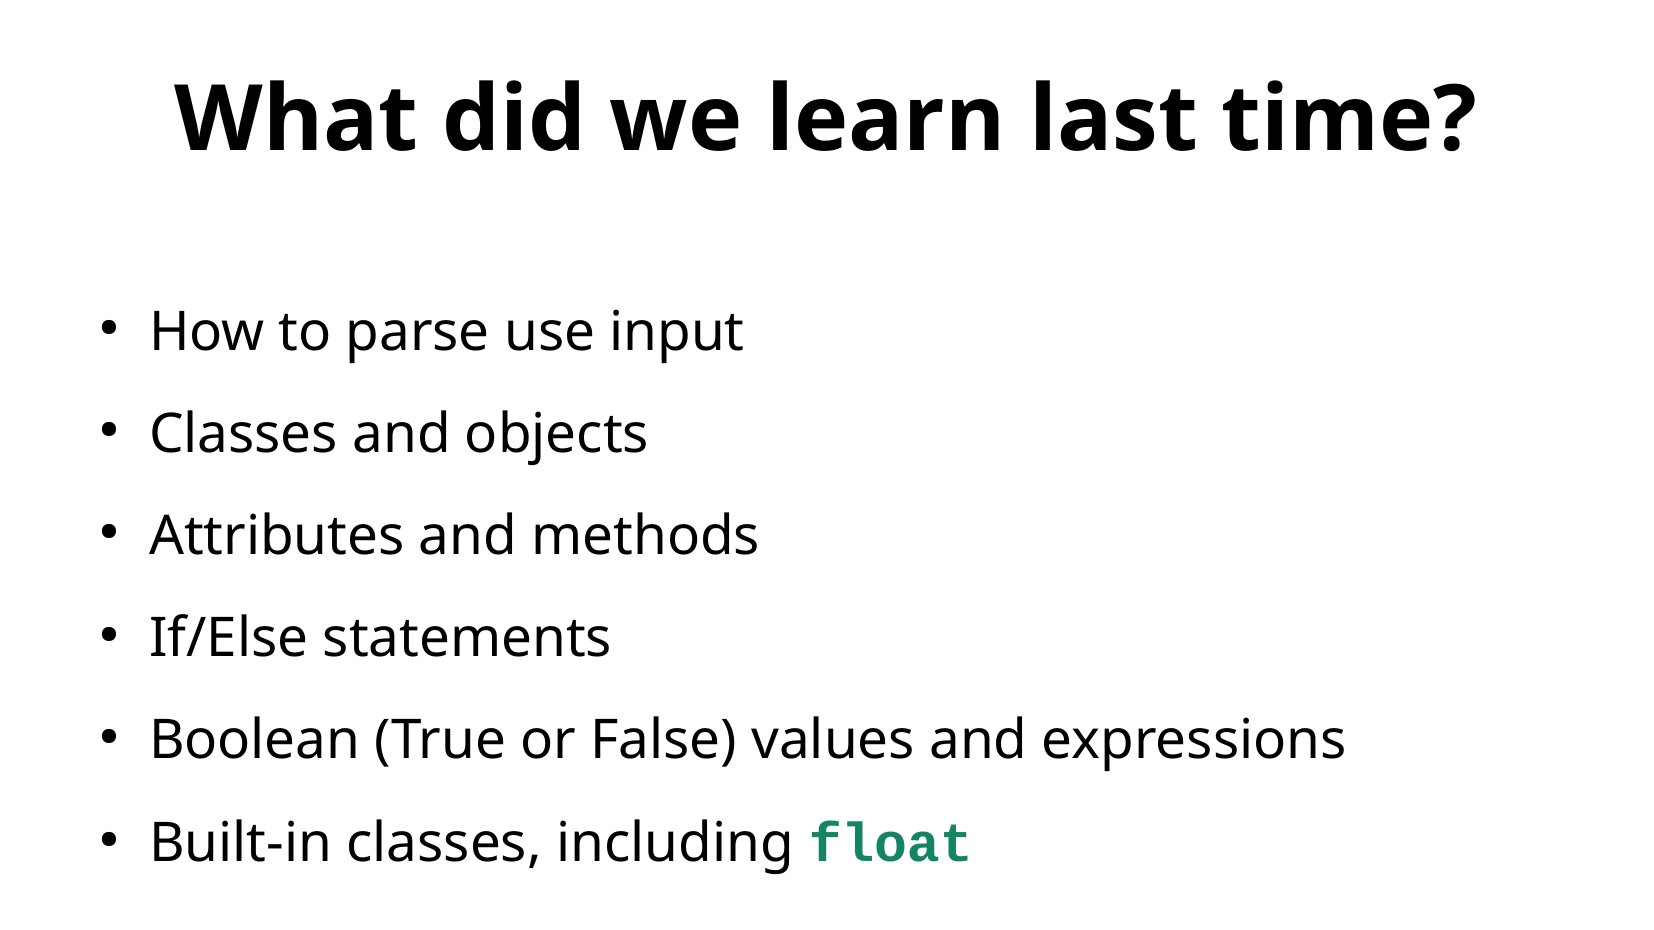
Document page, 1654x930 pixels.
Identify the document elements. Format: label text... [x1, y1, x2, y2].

title What did we learn last time? [82, 37, 1571, 193]
list How to parse use input Classes and objects Attributes and methods If/Else statements Boolean (True or False) values and expressions Built-in classes, including float [82, 291, 1571, 883]
